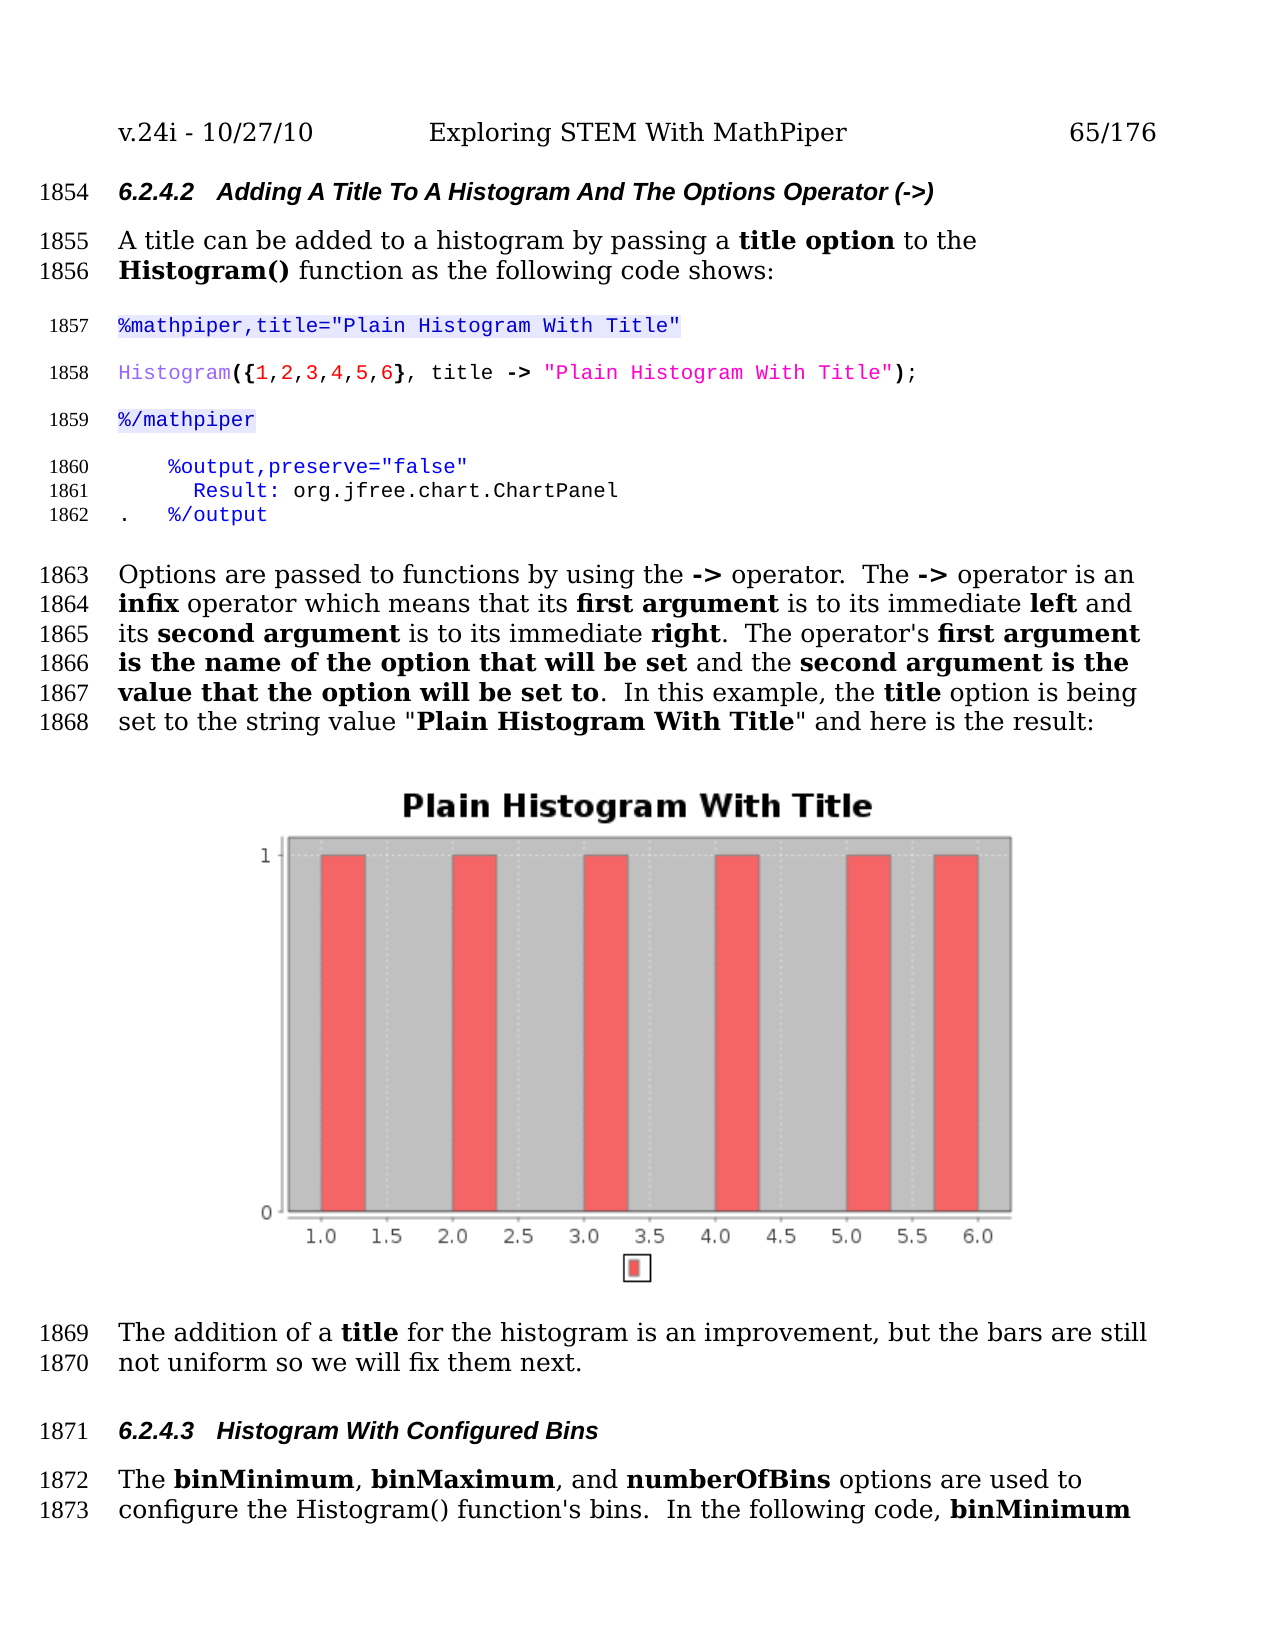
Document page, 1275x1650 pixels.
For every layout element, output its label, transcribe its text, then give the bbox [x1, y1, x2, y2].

text Histogram({1,2,3,4,5,6}, title -> "Plain Histogram With Title"); [118, 362, 1157, 386]
text The binMinimum, binMaximum, and numberOfBins options are used to configure the Histogram() function's bins. In the following code, binMinimum [118, 1465, 1157, 1524]
picture [245, 786, 1030, 1284]
text %mathpiper,title="Plain Histogram With Title" [118, 315, 1157, 338]
text A title can be added to a histogram by passing a title option to the Histogram() function as the following code shows: [118, 226, 1157, 285]
text Options are passed to functions by using the -> operator. The -> operator is an infix operator which means that its first argument is to its immediate left and its second argument is to its immediate right. The operator's first argument is the name of the option that will be set and the second argument is the value that the option will be set to. In this example, the title option is being set to the string value "Plain Histogram With Title" and here is the result: [118, 560, 1157, 736]
text %output,preserve="false" [118, 457, 1157, 480]
text The addition of a title for the histogram is an improvement, but the bars are still not uniform so we will fix them next. [118, 1318, 1157, 1377]
text %/mathpiper [118, 409, 1157, 433]
text Result: org.jfree.chart.ChartPanel [118, 480, 1157, 504]
subtitle Adding A Title To A Histogram And The Options Operator (->) [118, 177, 1157, 205]
subtitle Histogram With Configured Bins [118, 1416, 1157, 1444]
text . %/output [118, 504, 1157, 527]
